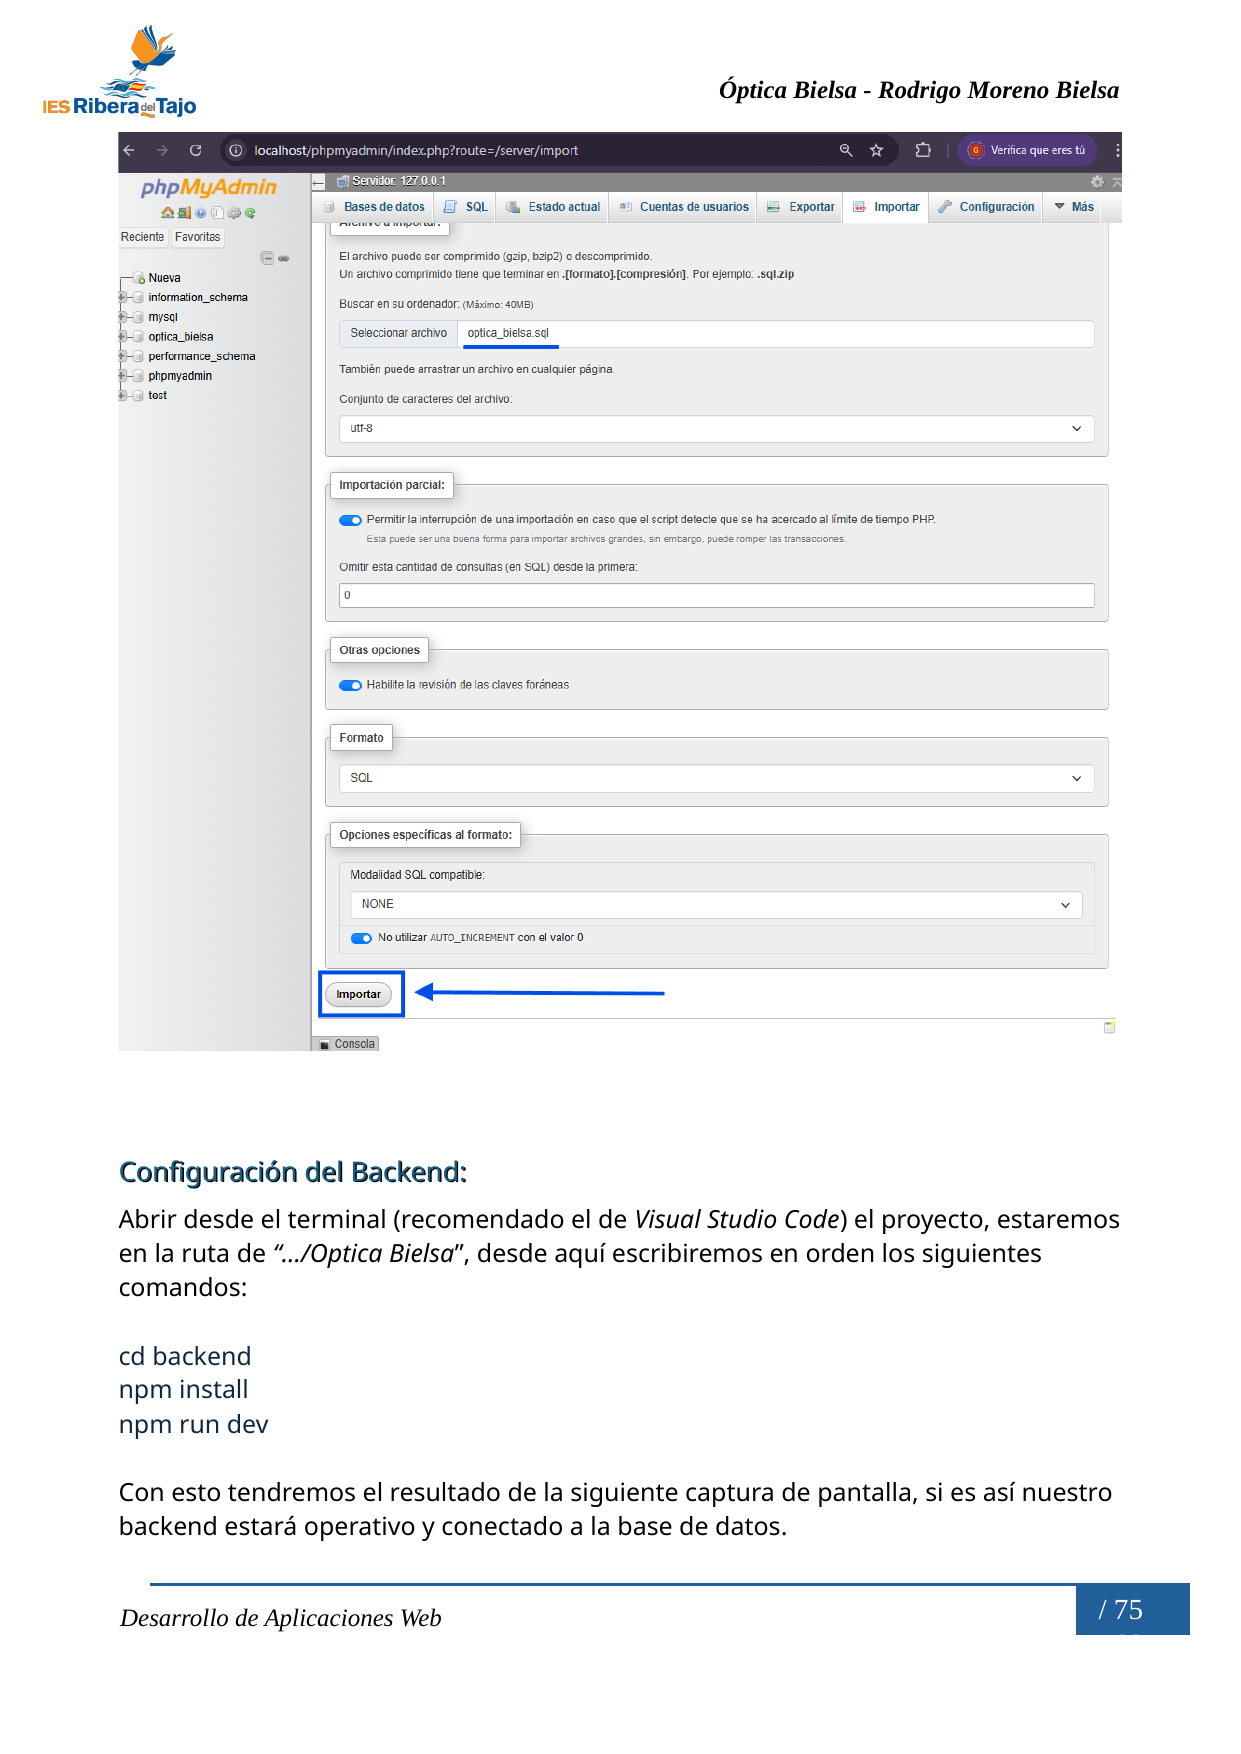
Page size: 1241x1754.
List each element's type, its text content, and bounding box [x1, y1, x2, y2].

text Con esto tendremos el resultado de la siguiente captura de pantalla, si es así nuestro backend estará operativo y conectado a la base de datos. [118, 1474, 1122, 1542]
text Abrir desde el terminal (recomendado el de Visual Studio Code) el proyecto, estaremos en la ruta de “…/Optica Bielsa”, desde aquí escribiremos en orden los siguientes comandos: [118, 1202, 1122, 1304]
text Configuración del Backend: [118, 1152, 1122, 1189]
text cd backend [118, 1338, 1122, 1372]
text npm install [118, 1372, 1122, 1406]
text npm run dev [118, 1406, 1122, 1440]
